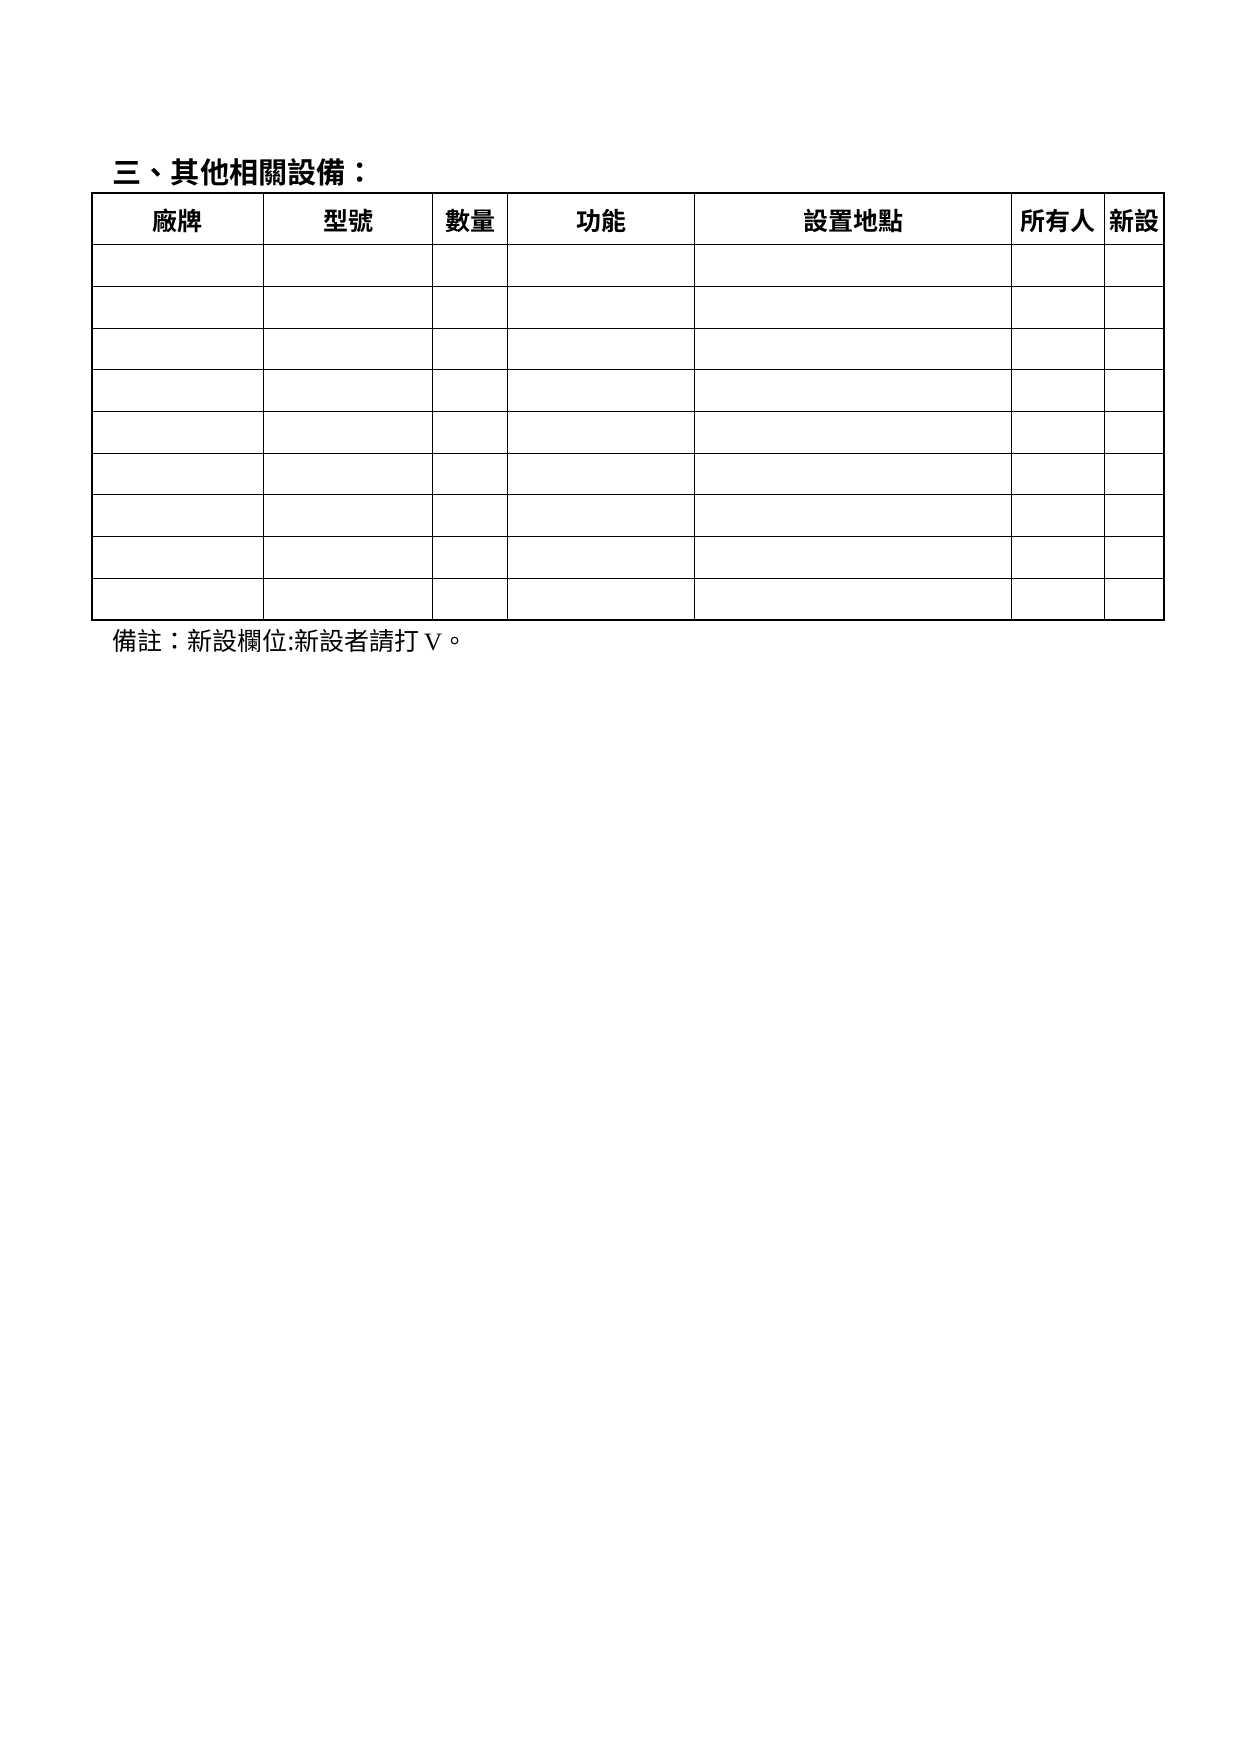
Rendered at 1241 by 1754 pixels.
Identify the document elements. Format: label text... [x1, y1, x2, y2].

table_cell [93, 454, 263, 494]
table_cell [1012, 454, 1104, 494]
table_cell [264, 370, 432, 411]
table_cell [695, 370, 1011, 411]
table_cell [1105, 495, 1163, 536]
table_header 功能 [508, 194, 694, 244]
table_cell [508, 495, 694, 536]
table_cell [433, 537, 507, 577]
table_cell [264, 412, 432, 452]
table_cell [508, 412, 694, 452]
table_cell [695, 329, 1011, 369]
table_cell [695, 454, 1011, 494]
table_cell [433, 370, 507, 411]
table_cell [93, 287, 263, 327]
table_cell [1105, 245, 1163, 286]
table_cell [508, 287, 694, 327]
table_cell [93, 495, 263, 536]
table_cell [1105, 537, 1163, 577]
table_cell [1012, 579, 1104, 619]
table_cell [433, 412, 507, 452]
table_cell [695, 495, 1011, 536]
table_cell [508, 454, 694, 494]
table_cell [695, 579, 1011, 619]
table_cell [93, 537, 263, 577]
table_header 設置地點 [695, 194, 1011, 244]
table_cell [1012, 370, 1104, 411]
table_cell [1105, 579, 1163, 619]
table_cell [93, 370, 263, 411]
table_header 新設 [1105, 194, 1163, 244]
table_cell [1012, 245, 1104, 286]
table_cell [433, 329, 507, 369]
table_cell [433, 287, 507, 327]
table_cell [433, 245, 507, 286]
table_cell [508, 370, 694, 411]
table_header 數量 [433, 194, 507, 244]
table_cell [433, 495, 507, 536]
table_cell [1012, 412, 1104, 452]
table_cell [695, 412, 1011, 452]
text 三、其他相關設備： [112, 150, 1125, 192]
table_cell [1105, 370, 1163, 411]
table_cell [264, 495, 432, 536]
table_cell [264, 287, 432, 327]
table_cell [508, 537, 694, 577]
table_cell [93, 329, 263, 369]
table_cell [264, 454, 432, 494]
table_cell [695, 287, 1011, 327]
table_cell [93, 245, 263, 286]
table_cell [264, 329, 432, 369]
table_cell [508, 329, 694, 369]
table_header 所有人 [1012, 194, 1104, 244]
table_cell [1012, 287, 1104, 327]
table_cell [93, 412, 263, 452]
table_cell [1012, 537, 1104, 577]
table_cell [433, 579, 507, 619]
table_cell [433, 454, 507, 494]
table_cell [264, 579, 432, 619]
table_cell [1105, 454, 1163, 494]
text 備註：新設欄位:新設者請打V。 [112, 621, 1125, 657]
table_header 型號 [264, 194, 432, 244]
table_cell [695, 245, 1011, 286]
table_cell [695, 537, 1011, 577]
table_cell [264, 245, 432, 286]
table_cell [508, 579, 694, 619]
table_cell [93, 579, 263, 619]
table_cell [1105, 412, 1163, 452]
table_header 廠牌 [93, 194, 263, 244]
table_cell [1012, 495, 1104, 536]
table_cell [264, 537, 432, 577]
table_cell [1105, 287, 1163, 327]
table_cell [1012, 329, 1104, 369]
table_cell [508, 245, 694, 286]
table_cell [1105, 329, 1163, 369]
